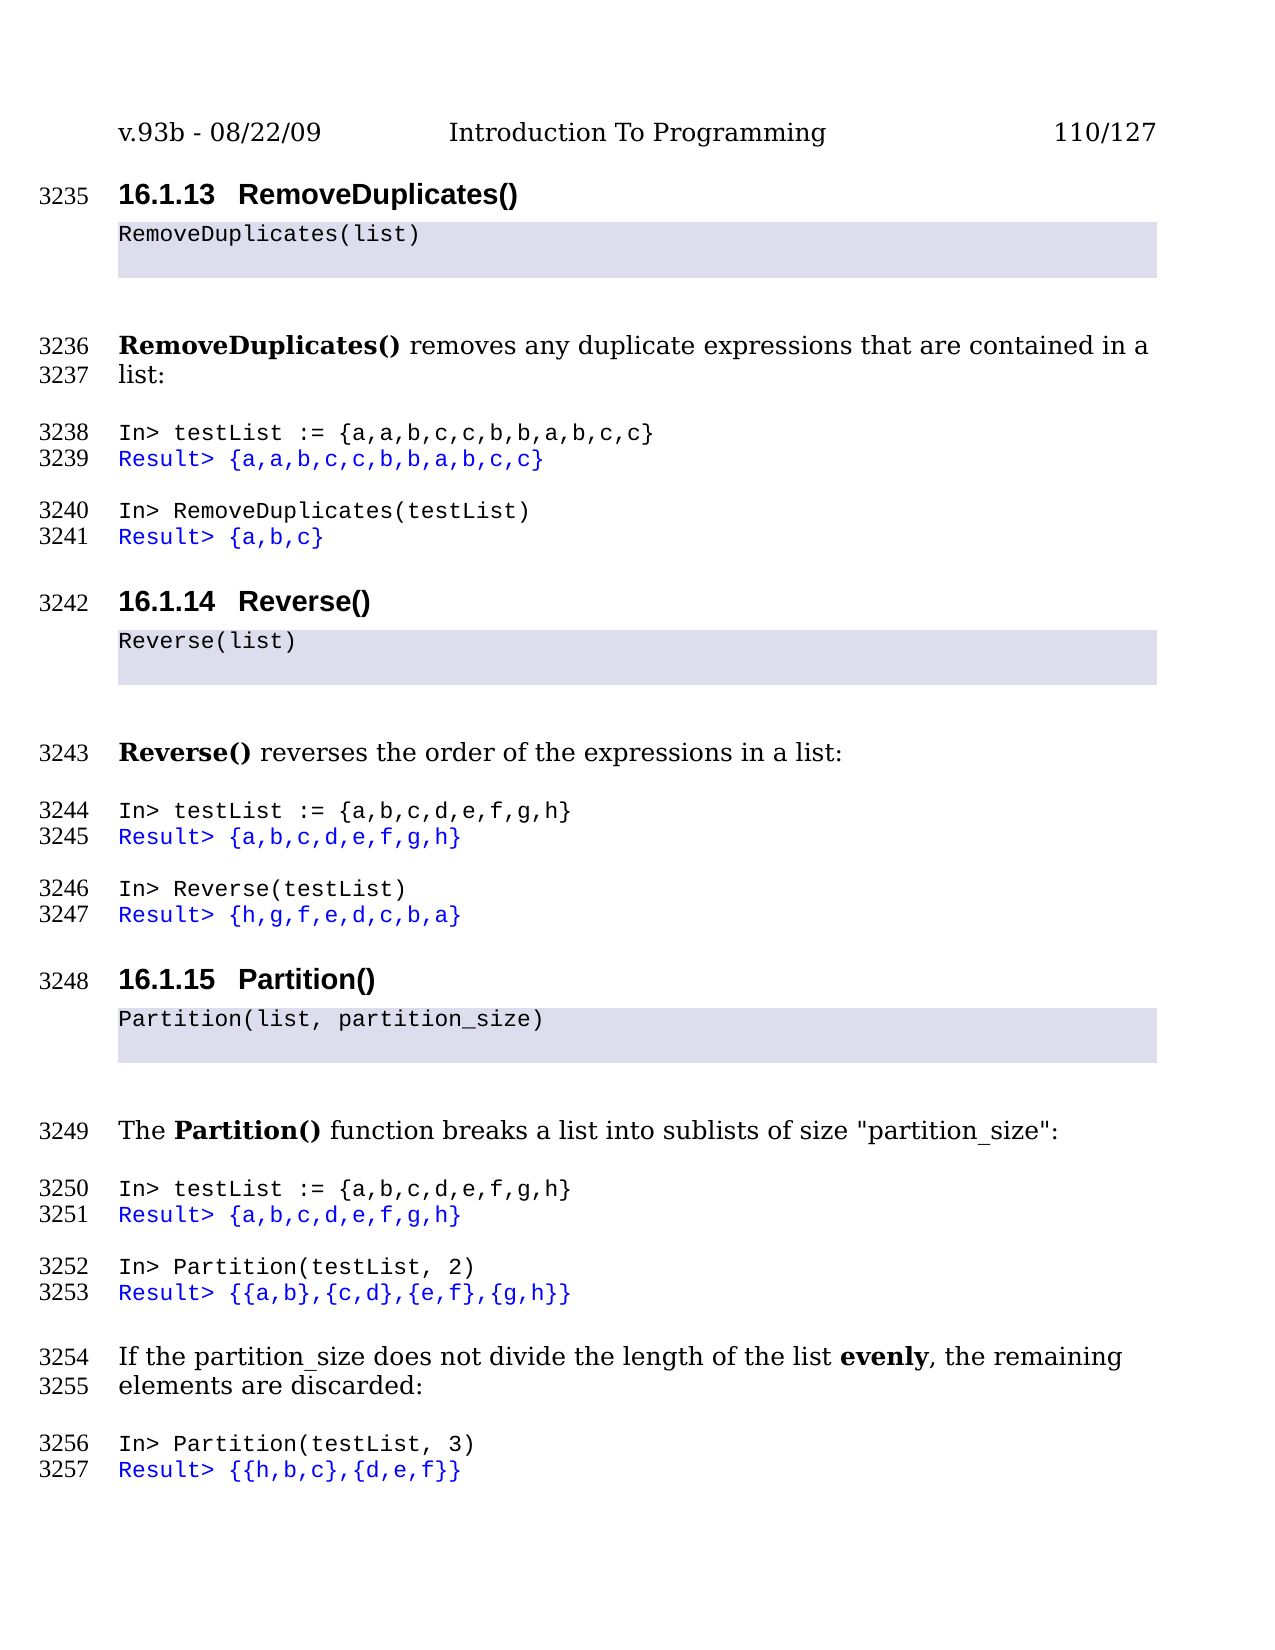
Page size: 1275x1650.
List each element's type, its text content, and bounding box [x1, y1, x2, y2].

table_header RemoveDuplicates(list) [118, 222, 1157, 278]
table_header Reverse(list) [118, 630, 1157, 685]
text RemoveDuplicates() removes any duplicate expressions that are contained in a list: [118, 331, 1157, 389]
text Result> {h,g,f,e,d,c,b,a} [118, 903, 1157, 929]
text In> RemoveDuplicates(testList) [118, 499, 1157, 525]
text Result> {a,b,c,d,e,f,g,h} [118, 825, 1157, 851]
text Result> {{a,b},{c,d},{e,f},{g,h}} [118, 1281, 1157, 1307]
text The Partition() function breaks a list into sublists of size "partition_size": [118, 1116, 1157, 1146]
subtitle Reverse() [118, 584, 1157, 618]
subtitle RemoveDuplicates() [118, 177, 1157, 210]
text In> testList := {a,a,b,c,c,b,b,a,b,c,c} [118, 421, 1157, 447]
text Result> {a,b,c} [118, 525, 1157, 551]
text If the partition_size does not divide the length of the list evenly, the remaining elements are discarded: [118, 1342, 1157, 1401]
text In> Partition(testList, 3) [118, 1433, 1157, 1459]
text In> testList := {a,b,c,d,e,f,g,h} [118, 799, 1157, 825]
text Result> {a,b,c,d,e,f,g,h} [118, 1203, 1157, 1229]
text In> testList := {a,b,c,d,e,f,g,h} [118, 1178, 1157, 1203]
subtitle Partition() [118, 962, 1157, 996]
text Reverse() reverses the order of the expressions in a list: [118, 738, 1157, 767]
text In> Partition(testList, 2) [118, 1255, 1157, 1281]
text In> Reverse(testList) [118, 877, 1157, 903]
text Result> {a,a,b,c,c,b,b,a,b,c,c} [118, 447, 1157, 473]
text Result> {{h,b,c},{d,e,f}} [118, 1459, 1157, 1484]
table_header Partition(list, partition_size) [118, 1008, 1157, 1063]
